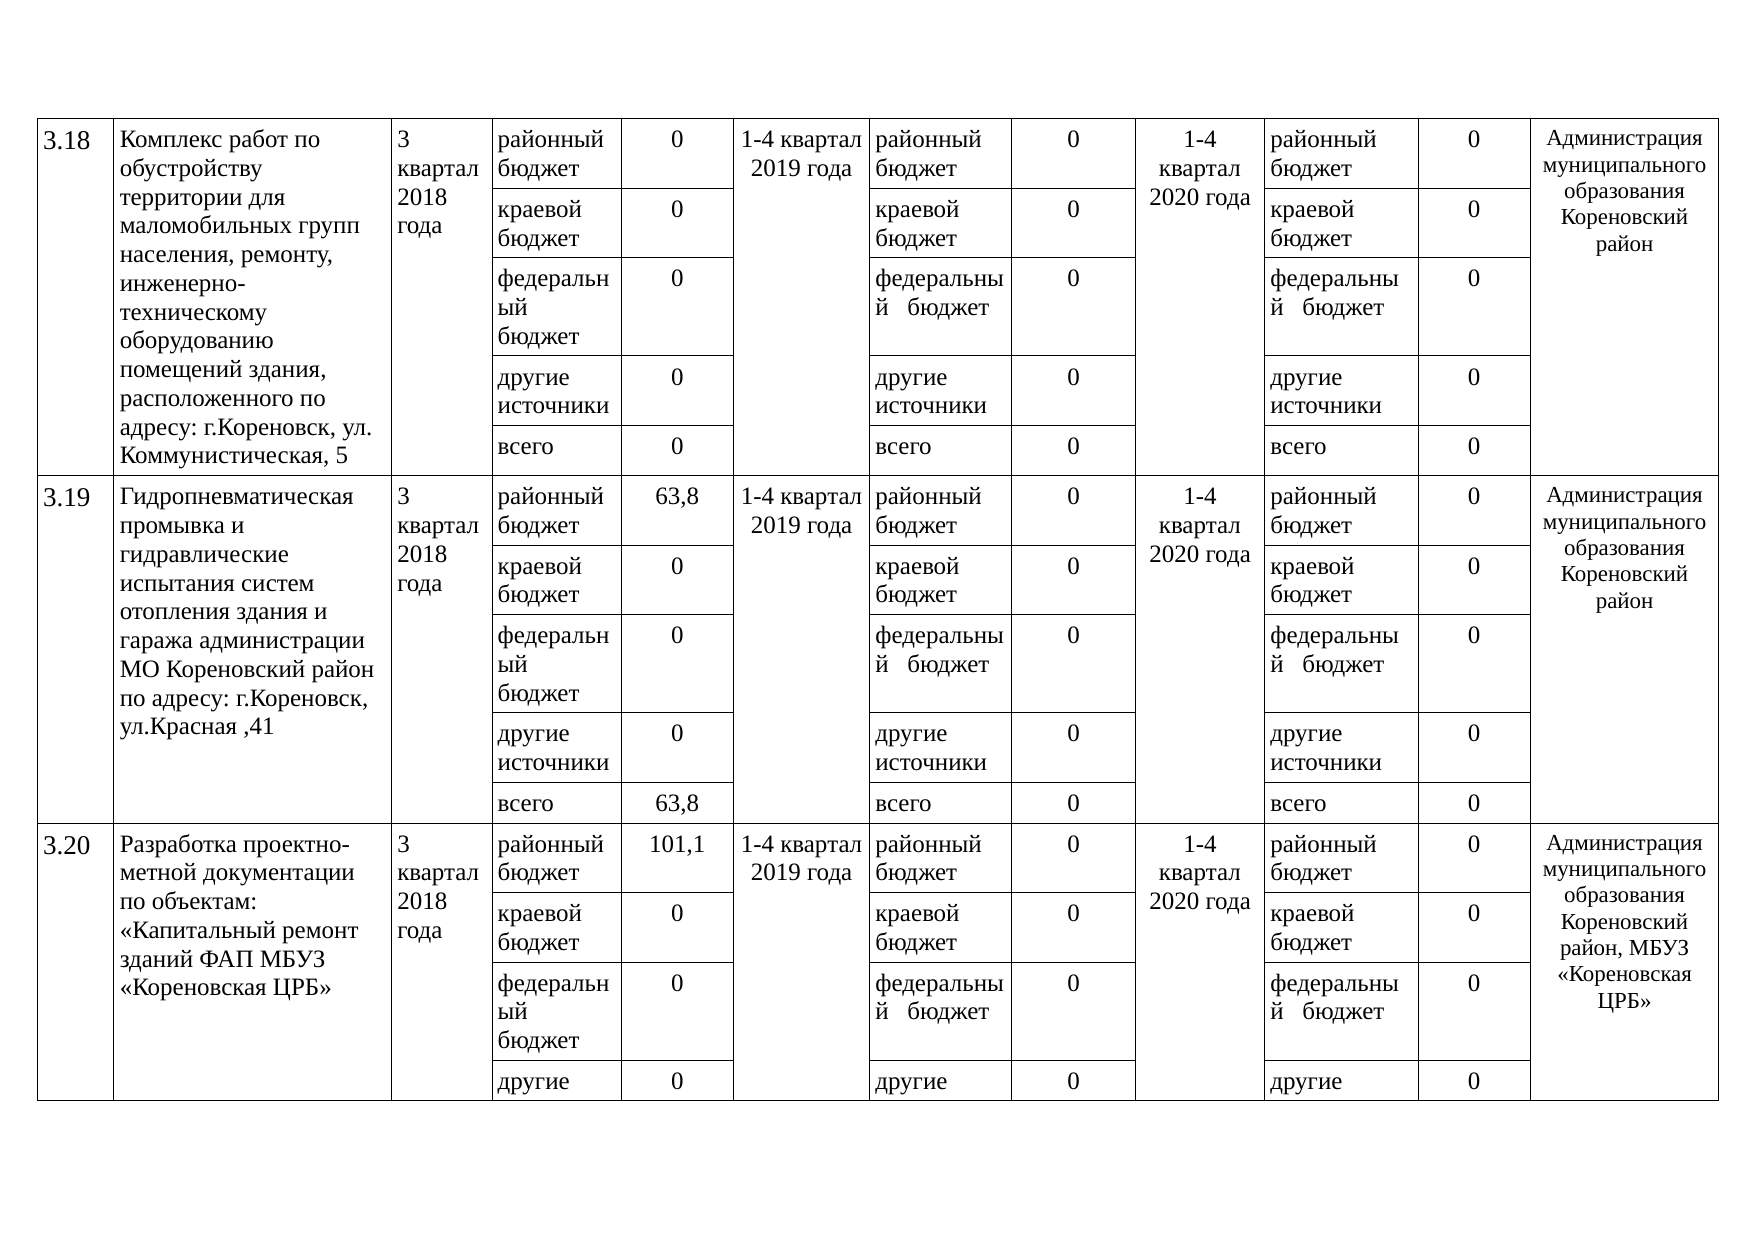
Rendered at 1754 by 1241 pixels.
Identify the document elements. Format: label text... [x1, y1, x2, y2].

table_cell краевой бюджет [870, 893, 1011, 961]
table_cell Комплекс работ по обустройству территории для маломобильных групп населения, ремонту, инженерно-техническому оборудованию помещений здания, расположенного по адресу: г.Кореновск, ул. Коммунистическая, 5 [114, 119, 391, 475]
table_cell 0 [1012, 783, 1135, 822]
table_cell районный бюджет [870, 476, 1011, 544]
table_cell 3.19 [38, 476, 113, 822]
table_cell всего [1265, 426, 1418, 475]
table_cell другие источники [1265, 713, 1418, 782]
table_cell федеральный бюджет [870, 615, 1011, 712]
table_cell всего [870, 426, 1011, 475]
table_cell 0 [1419, 963, 1530, 1060]
table_cell Администрация муниципального образования Кореновский район [1531, 476, 1718, 822]
table_cell краевой бюджет [493, 189, 621, 257]
table_cell 1-4 квартал 2020 года [1136, 824, 1264, 1100]
table_cell районный бюджет [1265, 476, 1418, 544]
table_cell федеральный бюджет [870, 963, 1011, 1060]
table_cell краевой бюджет [493, 893, 621, 961]
table_cell краевой бюджет [1265, 546, 1418, 614]
table_cell всего [1265, 783, 1418, 822]
table_cell всего [870, 783, 1011, 822]
table_cell районный бюджет [870, 119, 1011, 188]
table_cell всего [493, 783, 621, 822]
table_cell 63,8 [622, 783, 733, 822]
table_cell федеральный бюджет [1265, 258, 1418, 355]
table_cell районный бюджет [1265, 824, 1418, 892]
table_cell 1-4 квартал 2020 года [1136, 476, 1264, 822]
table_cell 0 [622, 119, 733, 188]
table_cell всего [493, 426, 621, 475]
table_cell 0 [1012, 189, 1135, 257]
table_cell федеральный бюджет [493, 963, 621, 1060]
table_cell 0 [1419, 824, 1530, 892]
table_cell другие источники [870, 356, 1011, 425]
table_cell 1-4 квартал 2019 года [734, 824, 869, 1100]
table_cell федеральный бюджет [870, 258, 1011, 355]
table_cell 0 [622, 356, 733, 425]
table_cell 0 [1419, 426, 1530, 475]
table_cell 0 [1419, 893, 1530, 961]
table_cell краевой бюджет [1265, 893, 1418, 961]
table_cell Гидропневматическая промывка и гидравлические испытания систем отопления здания и гаража администрации МО Кореновский район по адресу: г.Кореновск, ул.Красная ,41 [114, 476, 391, 822]
table_cell 0 [1012, 824, 1135, 892]
table_cell 0 [1012, 546, 1135, 614]
table_cell 0 [1419, 615, 1530, 712]
table_cell районный бюджет [870, 824, 1011, 892]
table_cell 0 [1012, 426, 1135, 475]
table_cell Разработка проектно-метной документации по объектам: «Капитальный ремонт зданий ФАП МБУЗ «Кореновская ЦРБ» [114, 824, 391, 1100]
table_cell другие источники [1265, 356, 1418, 425]
table_cell 0 [1012, 615, 1135, 712]
table_cell федеральный бюджет [493, 258, 621, 355]
table_cell 0 [1419, 189, 1530, 257]
table_cell 3.18 [38, 119, 113, 475]
table_cell 0 [1012, 713, 1135, 782]
table_cell 0 [1012, 258, 1135, 355]
table_cell 3 квартал 2018 года [392, 119, 492, 475]
table_cell краевой бюджет [493, 546, 621, 614]
table_cell районный бюджет [493, 824, 621, 892]
table_cell 0 [622, 963, 733, 1060]
table_cell 0 [1012, 1061, 1135, 1100]
table_cell 0 [622, 258, 733, 355]
table_cell 1-4 квартал 2019 года [734, 119, 869, 475]
table_cell 0 [1419, 119, 1530, 188]
table_cell 0 [622, 893, 733, 961]
table_cell другие [493, 1061, 621, 1100]
table_cell другие источники [493, 356, 621, 425]
table_cell 0 [1012, 356, 1135, 425]
table_cell 0 [1419, 546, 1530, 614]
table_cell краевой бюджет [870, 189, 1011, 257]
table_cell 0 [1012, 119, 1135, 188]
table_cell краевой бюджет [870, 546, 1011, 614]
table_cell 63,8 [622, 476, 733, 544]
table_cell другие [870, 1061, 1011, 1100]
table_cell 0 [1419, 356, 1530, 425]
table_cell 0 [622, 713, 733, 782]
table_cell 0 [1419, 258, 1530, 355]
table_cell 0 [1419, 713, 1530, 782]
table_cell районный бюджет [493, 119, 621, 188]
table_cell 1-4 квартал 2019 года [734, 476, 869, 822]
table_cell 0 [622, 426, 733, 475]
table_cell федеральный бюджет [493, 615, 621, 712]
table_cell Администрация муниципального образования Кореновский район [1531, 119, 1718, 475]
table_cell федеральный бюджет [1265, 963, 1418, 1060]
table_cell 0 [622, 189, 733, 257]
table_cell другие источники [493, 713, 621, 782]
table_cell 0 [622, 1061, 733, 1100]
table_cell 101,1 [622, 824, 733, 892]
table_cell краевой бюджет [1265, 189, 1418, 257]
table_cell 1-4 квартал 2020 года [1136, 119, 1264, 475]
table_cell другие источники [870, 713, 1011, 782]
table_cell федеральный бюджет [1265, 615, 1418, 712]
table_cell 0 [1419, 476, 1530, 544]
table_cell 0 [622, 546, 733, 614]
table_cell 3.20 [38, 824, 113, 1100]
table_cell районный бюджет [1265, 119, 1418, 188]
table_cell 0 [1419, 1061, 1530, 1100]
table_cell 3 квартал 2018 года [392, 476, 492, 822]
table_cell 0 [1012, 963, 1135, 1060]
table_cell Администрация муниципального образования Кореновский район, МБУЗ «Кореновская ЦРБ» [1531, 824, 1718, 1100]
table_cell районный бюджет [493, 476, 621, 544]
table_cell 0 [1419, 783, 1530, 822]
table_cell другие [1265, 1061, 1418, 1100]
table_cell 3 квартал 2018 года [392, 824, 492, 1100]
table_cell 0 [1012, 893, 1135, 961]
table_cell 0 [622, 615, 733, 712]
table_cell 0 [1012, 476, 1135, 544]
